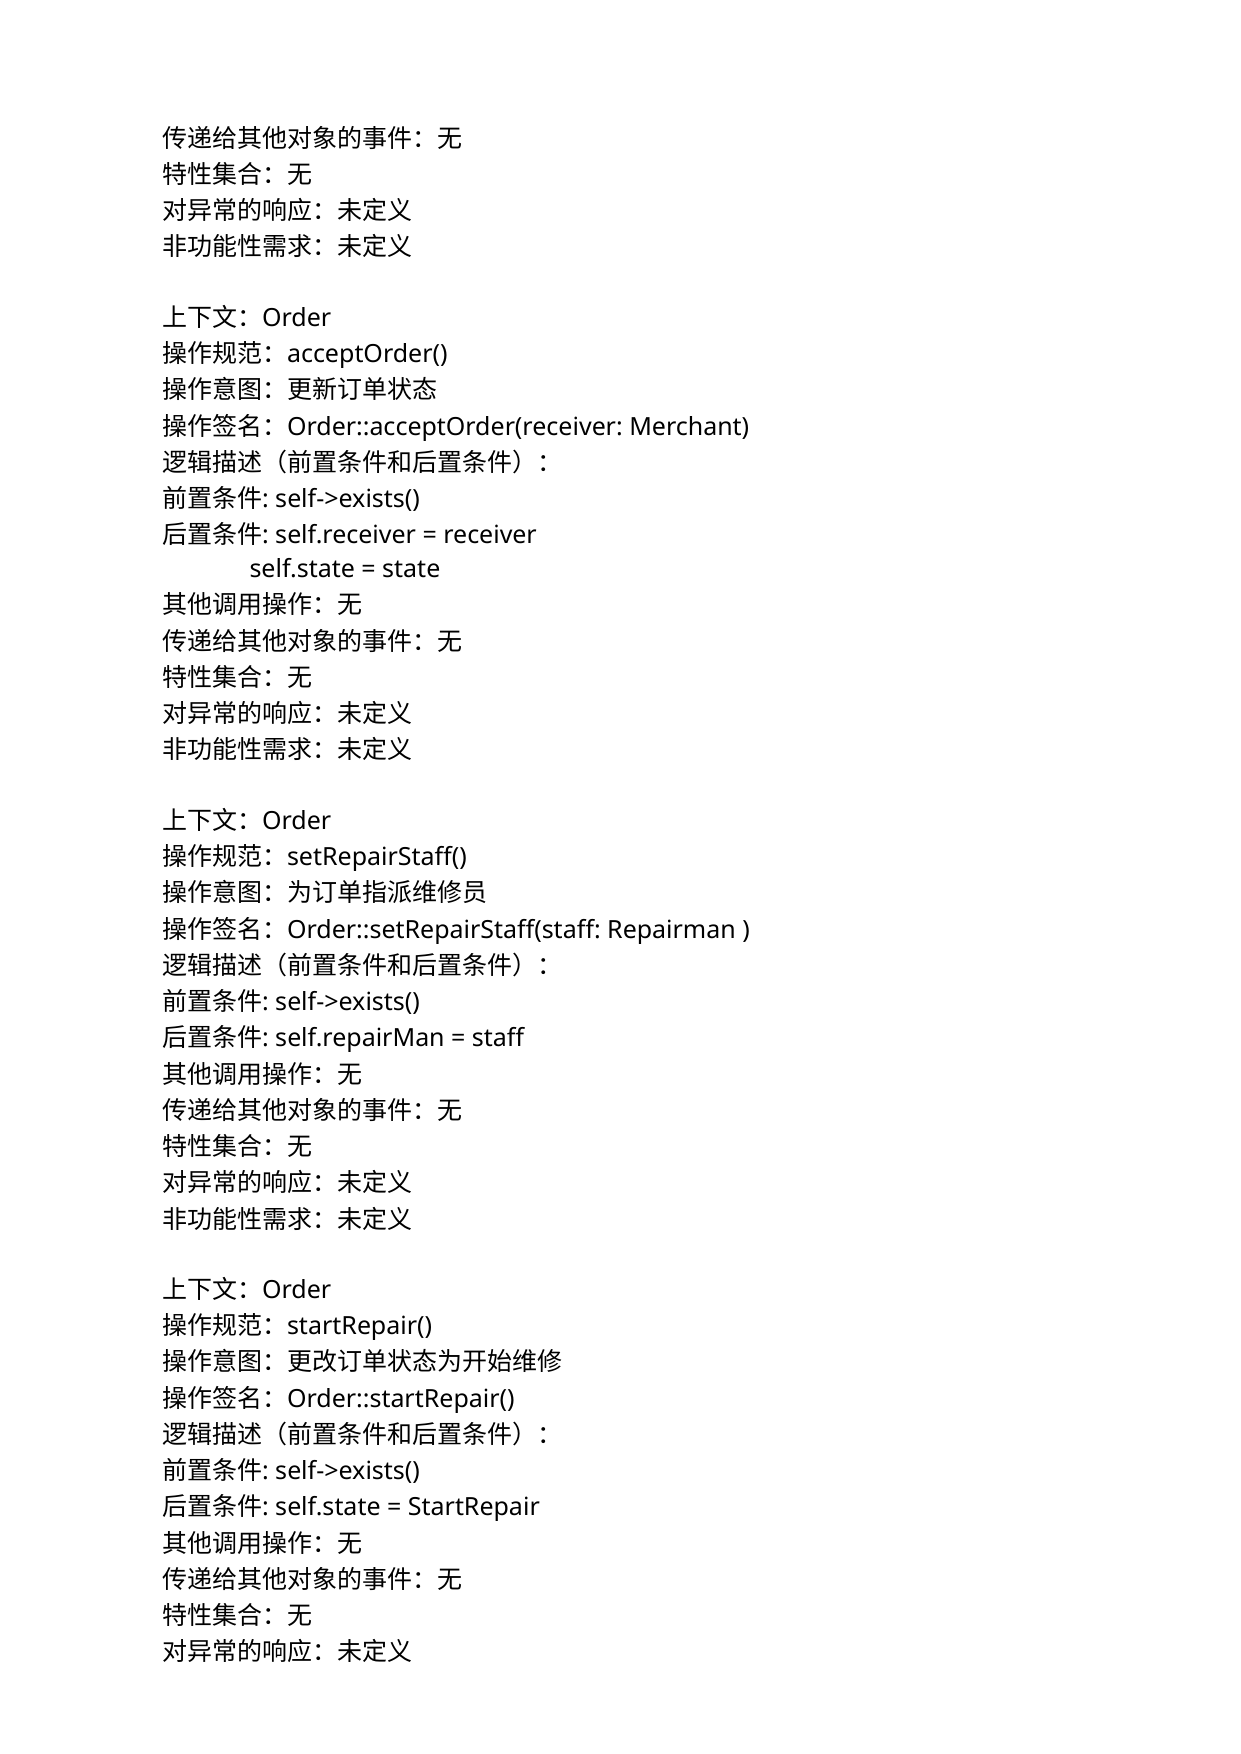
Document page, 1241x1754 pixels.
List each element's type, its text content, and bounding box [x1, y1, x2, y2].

text 特性集合：无 [118, 657, 1122, 694]
text 操作签名：Order::acceptOrder(receiver: Merchant) [118, 406, 1122, 442]
text 传递给其他对象的事件：无 [118, 1090, 1122, 1127]
text 操作意图：为订单指派维修员 [118, 873, 1122, 909]
text 逻辑描述（前置条件和后置条件）： [118, 442, 1122, 478]
text 操作意图：更改订单状态为开始维修 [118, 1342, 1122, 1378]
text 其他调用操作：无 [118, 1054, 1122, 1090]
text 传递给其他对象的事件：无 [118, 1559, 1122, 1596]
text 非功能性需求：未定义 [118, 1199, 1122, 1235]
text 对异常的响应：未定义 [118, 1163, 1122, 1199]
text 操作规范：setRepairStaff() [118, 837, 1122, 873]
text 特性集合：无 [118, 1127, 1122, 1163]
text 前置条件: self->exists() [118, 1451, 1122, 1487]
text 上下文：Order [118, 297, 1122, 333]
text 操作签名：Order::startRepair() [118, 1378, 1122, 1414]
text 操作规范：startRepair() [118, 1306, 1122, 1342]
text 后置条件: self.repairMan = staff [118, 1018, 1122, 1054]
text self.state = state [206, 551, 1122, 585]
text 对异常的响应：未定义 [118, 1632, 1122, 1668]
text 对异常的响应：未定义 [118, 694, 1122, 730]
text 操作签名：Order::setRepairStaff(staff: Repairman ) [118, 909, 1122, 945]
text 上下文：Order [118, 800, 1122, 837]
text 其他调用操作：无 [118, 1523, 1122, 1559]
text 逻辑描述（前置条件和后置条件）： [118, 1414, 1122, 1451]
text 特性集合：无 [118, 154, 1122, 191]
text 逻辑描述（前置条件和后置条件）： [118, 945, 1122, 982]
text 前置条件: self->exists() [118, 478, 1122, 515]
text 前置条件: self->exists() [118, 982, 1122, 1018]
text 非功能性需求：未定义 [118, 227, 1122, 263]
text 传递给其他对象的事件：无 [118, 118, 1122, 154]
text 特性集合：无 [118, 1596, 1122, 1632]
text 对异常的响应：未定义 [118, 191, 1122, 227]
text 非功能性需求：未定义 [118, 730, 1122, 766]
text 上下文：Order [118, 1269, 1122, 1306]
text 后置条件: self.state = StartRepair [118, 1487, 1122, 1523]
text 操作意图：更新订单状态 [118, 370, 1122, 406]
text 后置条件: self.receiver = receiver [118, 515, 1122, 551]
text 操作规范：acceptOrder() [118, 333, 1122, 370]
text 传递给其他对象的事件：无 [118, 621, 1122, 657]
text 其他调用操作：无 [118, 585, 1122, 621]
